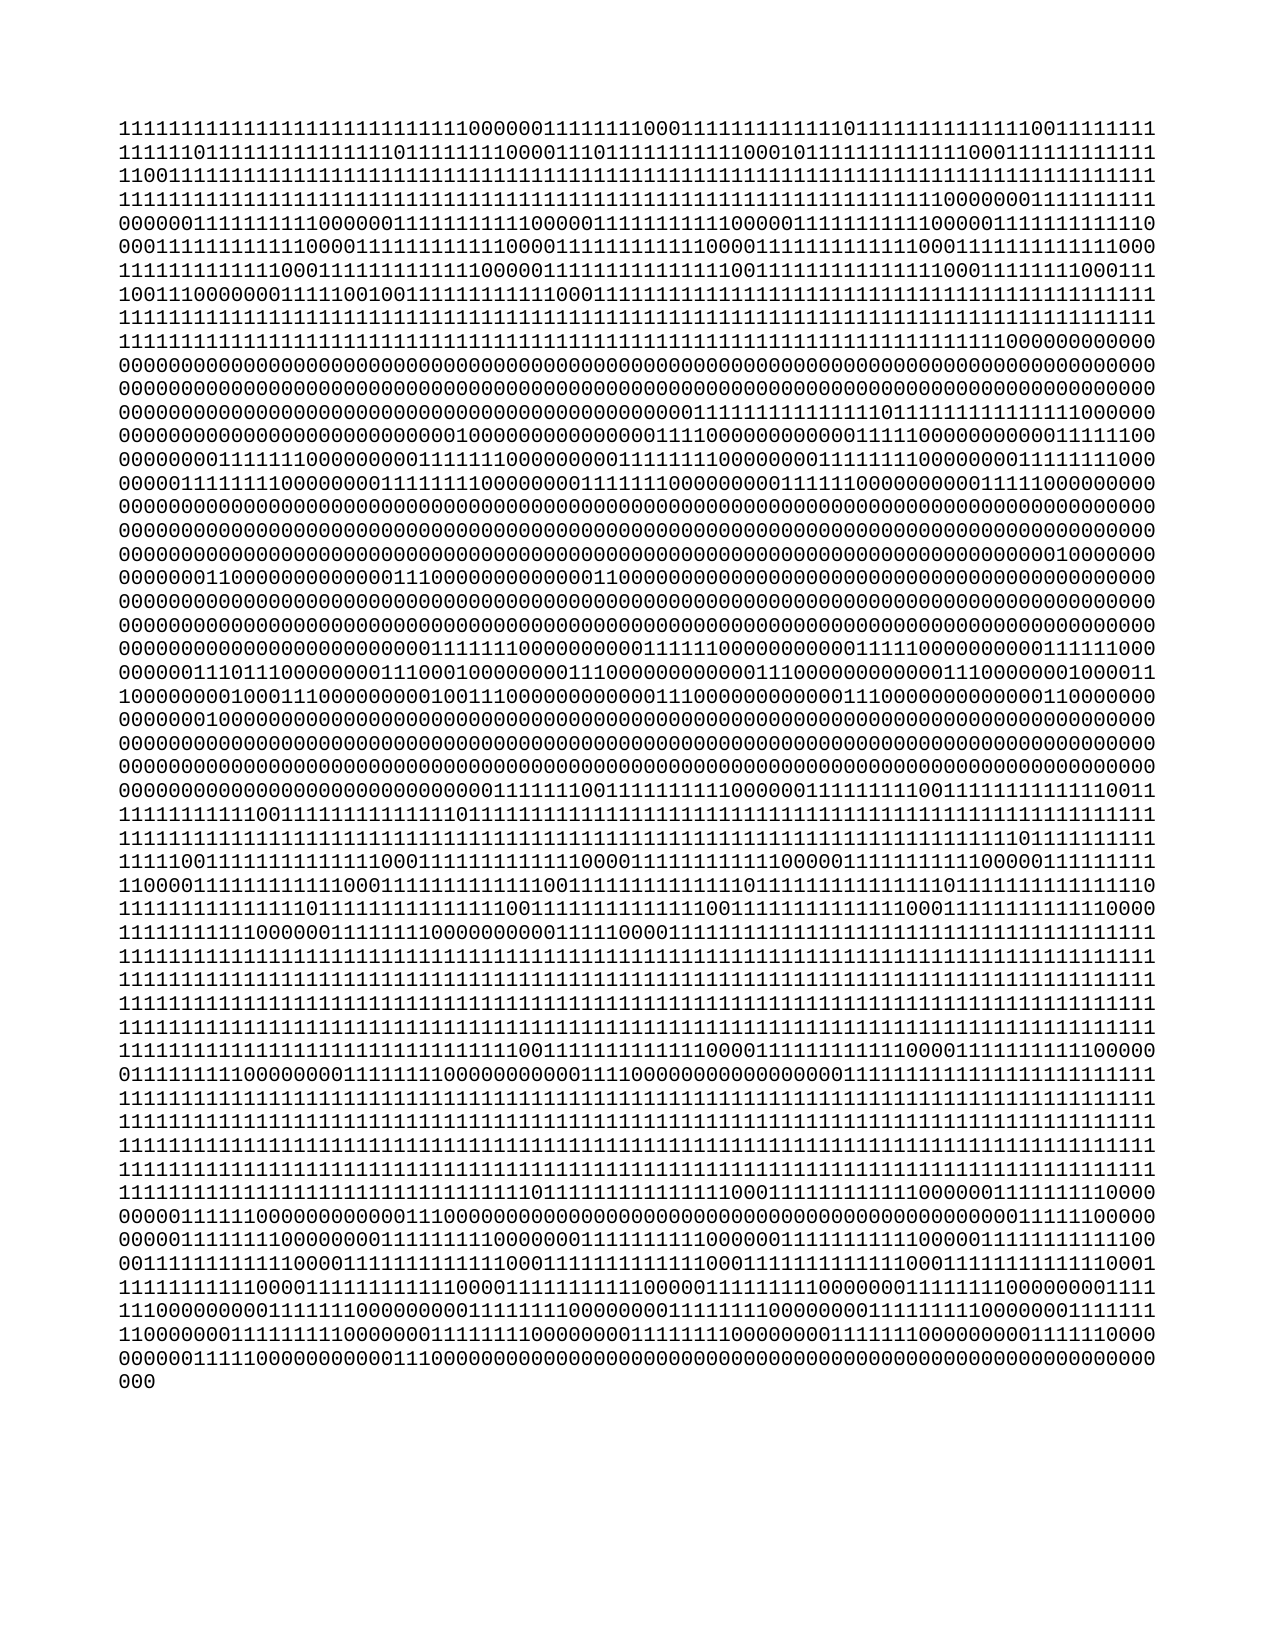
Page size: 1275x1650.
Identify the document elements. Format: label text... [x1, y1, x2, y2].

text 1111111111111111111111111111000000111111110001111111111111011111111111111001111111111111101111111111111110111111110000111011111111111000101111111111111000111111111111110011111111111111111111111111111111111111111111111111111111111111111111111111111111111111111111111111111111111111111111111111111111111111111111111110000000111111111100000011111111110000001111111111100000111111111110000011111111111000001111111111110000111111111111000011111111111100001111111111110000111111111111100011111111111110001111111111111000111111111111100000111111111111111001111111111111110001111111100011110011100000001111100100111111111111000111111111111111111111111111111111111111111111111111111111111111111111111111111111111111111111111111111111111111111111111111111111111111111111111111111111111111111111111111111111111111111111111111111100000000000000000000000000000000000000000000000000000000000000000000000000000000000000000000000000000000000000000000000000000000000000000000000000000000000000000000000000000000000000000000000000000000000000000000000000000000111111111111111011111111111111100000000000000000000000000000000010000000000000001111000000000000111110000000000011111100000000001111111000000000111111100000000011111111000000001111111100000000111111110000000011111111000000001111111100000000111111100000000011111100000000001111100000000000000000000000000000000000000000000000000000000000000000000000000000000000000000000000000000000000000000000000000000000000000000000000000000000000000000000000000000000000000000000000000000000000000000000000000000000000000000000000000000000001000000000000001100000000000001110000000000000110000000000000000000000000000000000000000000000000000000000000000000000000000000000000000000000000000000000000000000000000000000000000000000000000000000000000000000000000000000000000000000000000000000000000000000000000000000000000000001111111000000000011111100000000000111110000000000111111000000000111011100000000111000100000000111000000000000111000000000000111000000010000111000000001000111000000000100111000000000000111000000000000111000000000000011000000000000001000000000000000000000000000000000000000000000000000000000000000000000000000000000000000000000000000000000000000000000000000000000000000000000000000000000000000000000000000000000000000000000000000000000000000000000000000000000000000000000000000000000000000000000000000000011111110011111111110000001111111110011111111111110011111111111110011111111111111011111111111111111111111111111111111111111111111111111111111111111111111111111111111111111111111111111111111111111111111111111110111111111111111001111111111111100011111111111110000111111111111000001111111111100000111111111110000111111111111000111111111111100111111111111110111111111111111011111111111111101111111111111110111111111111111001111111111111100111111111111110001111111111111000011111111111000000111111110000000000111110000111111111111111111111111111111111111111111111111111111111111111111111111111111111111111111111111111111111111111111111111111111111111111111111111111111111111111111111111111111111111111111111111111111111111111111111111111111111111111111111111111111111111111111111111111111111111111111111111111111111111111111111111111111111111111111111111111111111111111111111111111111111111111111111111111111111111111111100111111111111100001111111111110000111111111110000001111111110000000011111111000000000001111000000000000000001111111111111111111111111111111111111111111111111111111111111111111111111111111111111111111111111111111111111111111111111111111111111111111111111111111111111111111111111111111111111111111111111111111111111111111111111111111111111111111111111111111111111111111111111111111111111111111111111111111111111111111111111111111111111111111111111111111111111111111111111111111111111111111111111111110111111111111111000111111111111000000111111111000000000111111000000000000111000000000000000000000000000000000000000000000011111100000000001111111100000000111111111000000011111111110000001111111111100000111111111111000011111111111100001111111111111000111111111111100011111111111110001111111111111000111111111111000011111111111100001111111111100000111111111000000011111111000000001111111000000000111111100000000011111111000000001111111100000000111111111000000011111111100000001111111110000000111111110000000011111111000000001111111000000000111111000000000011111000000000001110000000000000000000000000000000000000000000000000000000000000 [118, 118, 1157, 1395]
